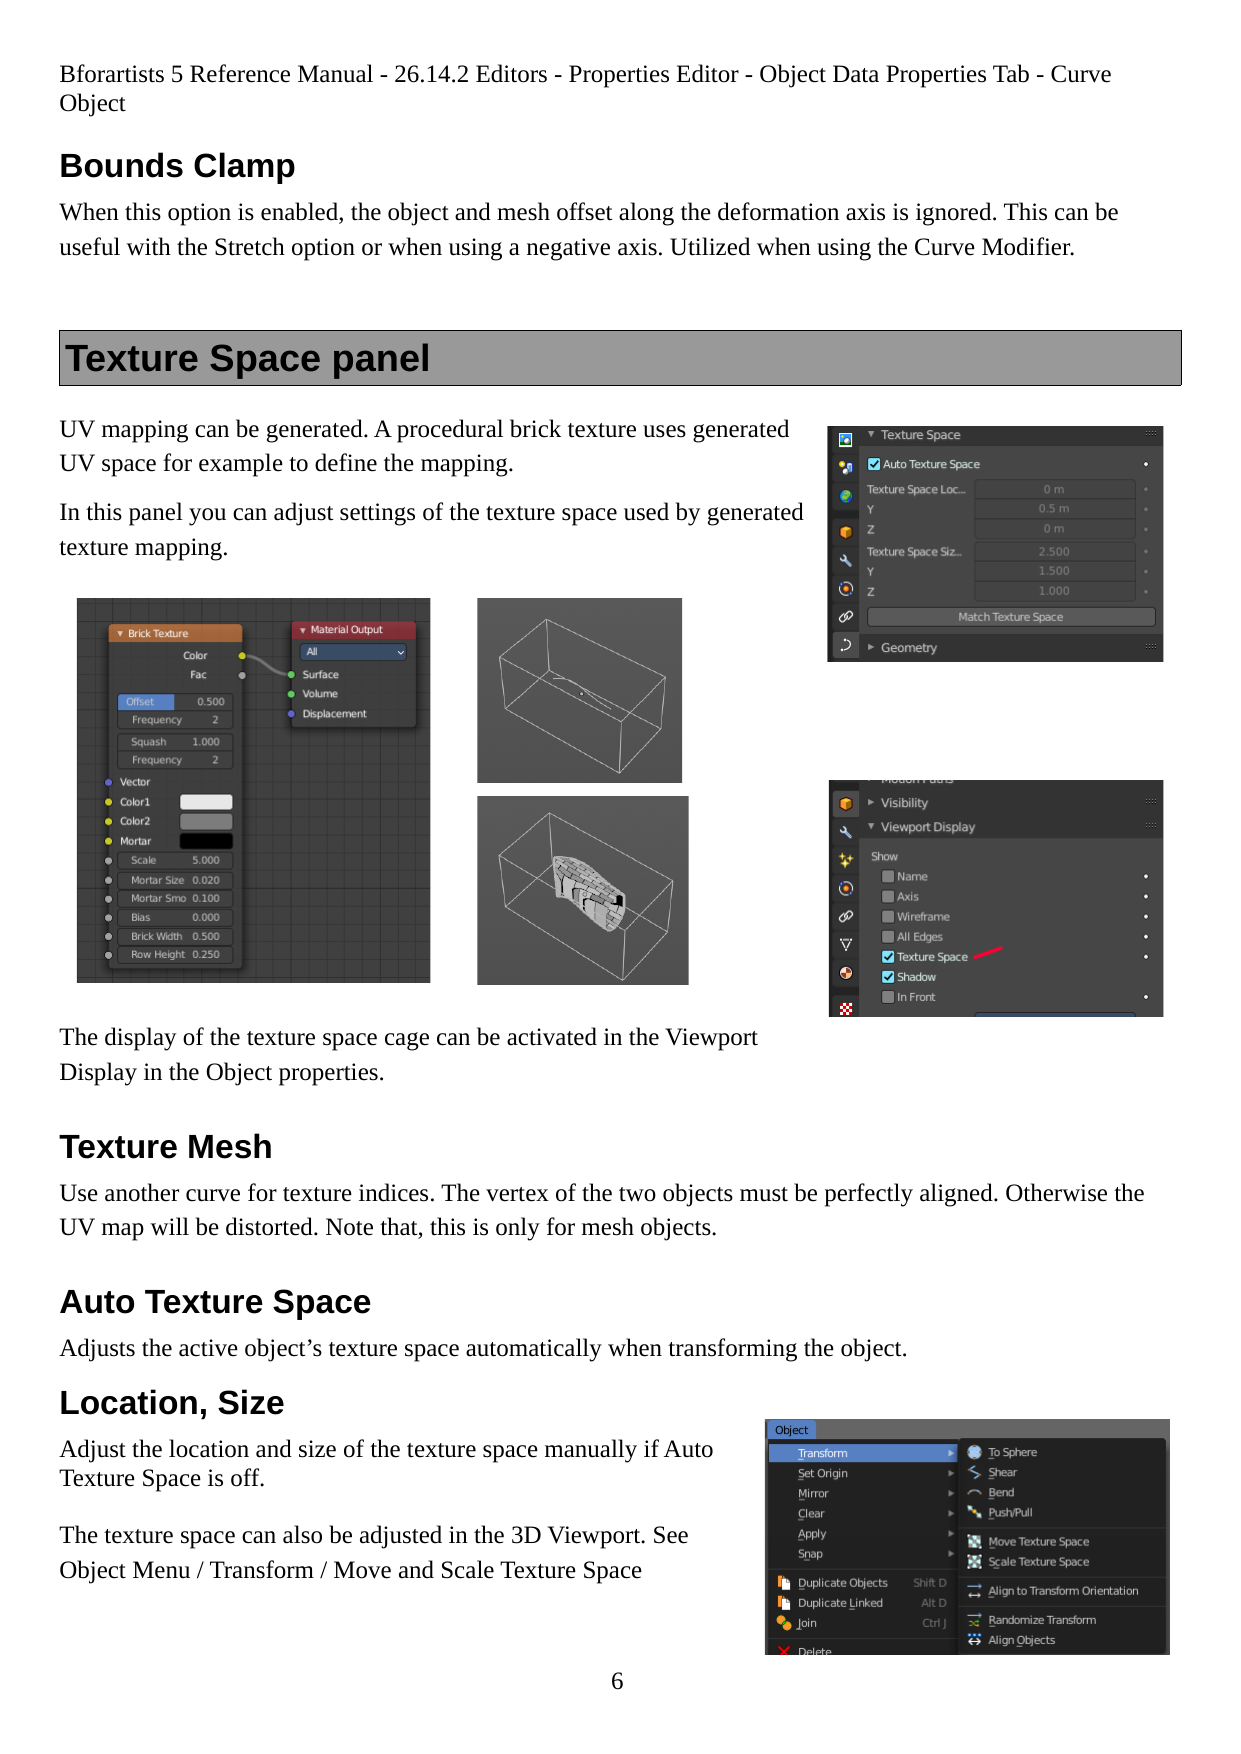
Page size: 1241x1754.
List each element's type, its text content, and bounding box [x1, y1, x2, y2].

text Use another curve for texture indices. The vertex of the two objects must be perfectly aligned. Otherwise the UV map will be distorted. Note that, this is only for mesh objects. [59, 1178, 1181, 1241]
subtitle Auto Texture Space [59, 1282, 1181, 1321]
text Adjust the location and size of the texture space manually if Auto Texture Space is off. [59, 1434, 764, 1492]
subtitle Bounds Clamp [59, 146, 1181, 185]
text In this panel you can adjust settings of the texture space used by generated texture mapping. [59, 497, 827, 561]
subtitle Location, Size [59, 1383, 1181, 1422]
text The texture space can also be adjusted in the 3D Viewport. See Object Menu / Transform / Move and Scale Texture Space [59, 1521, 764, 1584]
table_header Texture Space panel [60, 331, 1181, 385]
picture [828, 780, 1164, 1017]
text When this option is enabled, the object and mesh offset along the deformation axis is ignored. This can be useful with the Stretch option or when using a negative axis. Utilized when using the Curve Modifier. [59, 197, 1181, 260]
text UV mapping can be generated. A procedural brick texture uses generated UV space for example to define the mapping. [59, 414, 1181, 477]
picture [764, 1419, 1170, 1655]
picture [76, 598, 431, 983]
text The display of the texture space cage can be activated in the Viewport Display in the Object properties. [59, 1022, 1181, 1086]
picture [827, 426, 1164, 662]
subtitle Texture Mesh [59, 1127, 1181, 1166]
text Adjusts the active object’s texture space automatically when transforming the object. [59, 1333, 1181, 1362]
